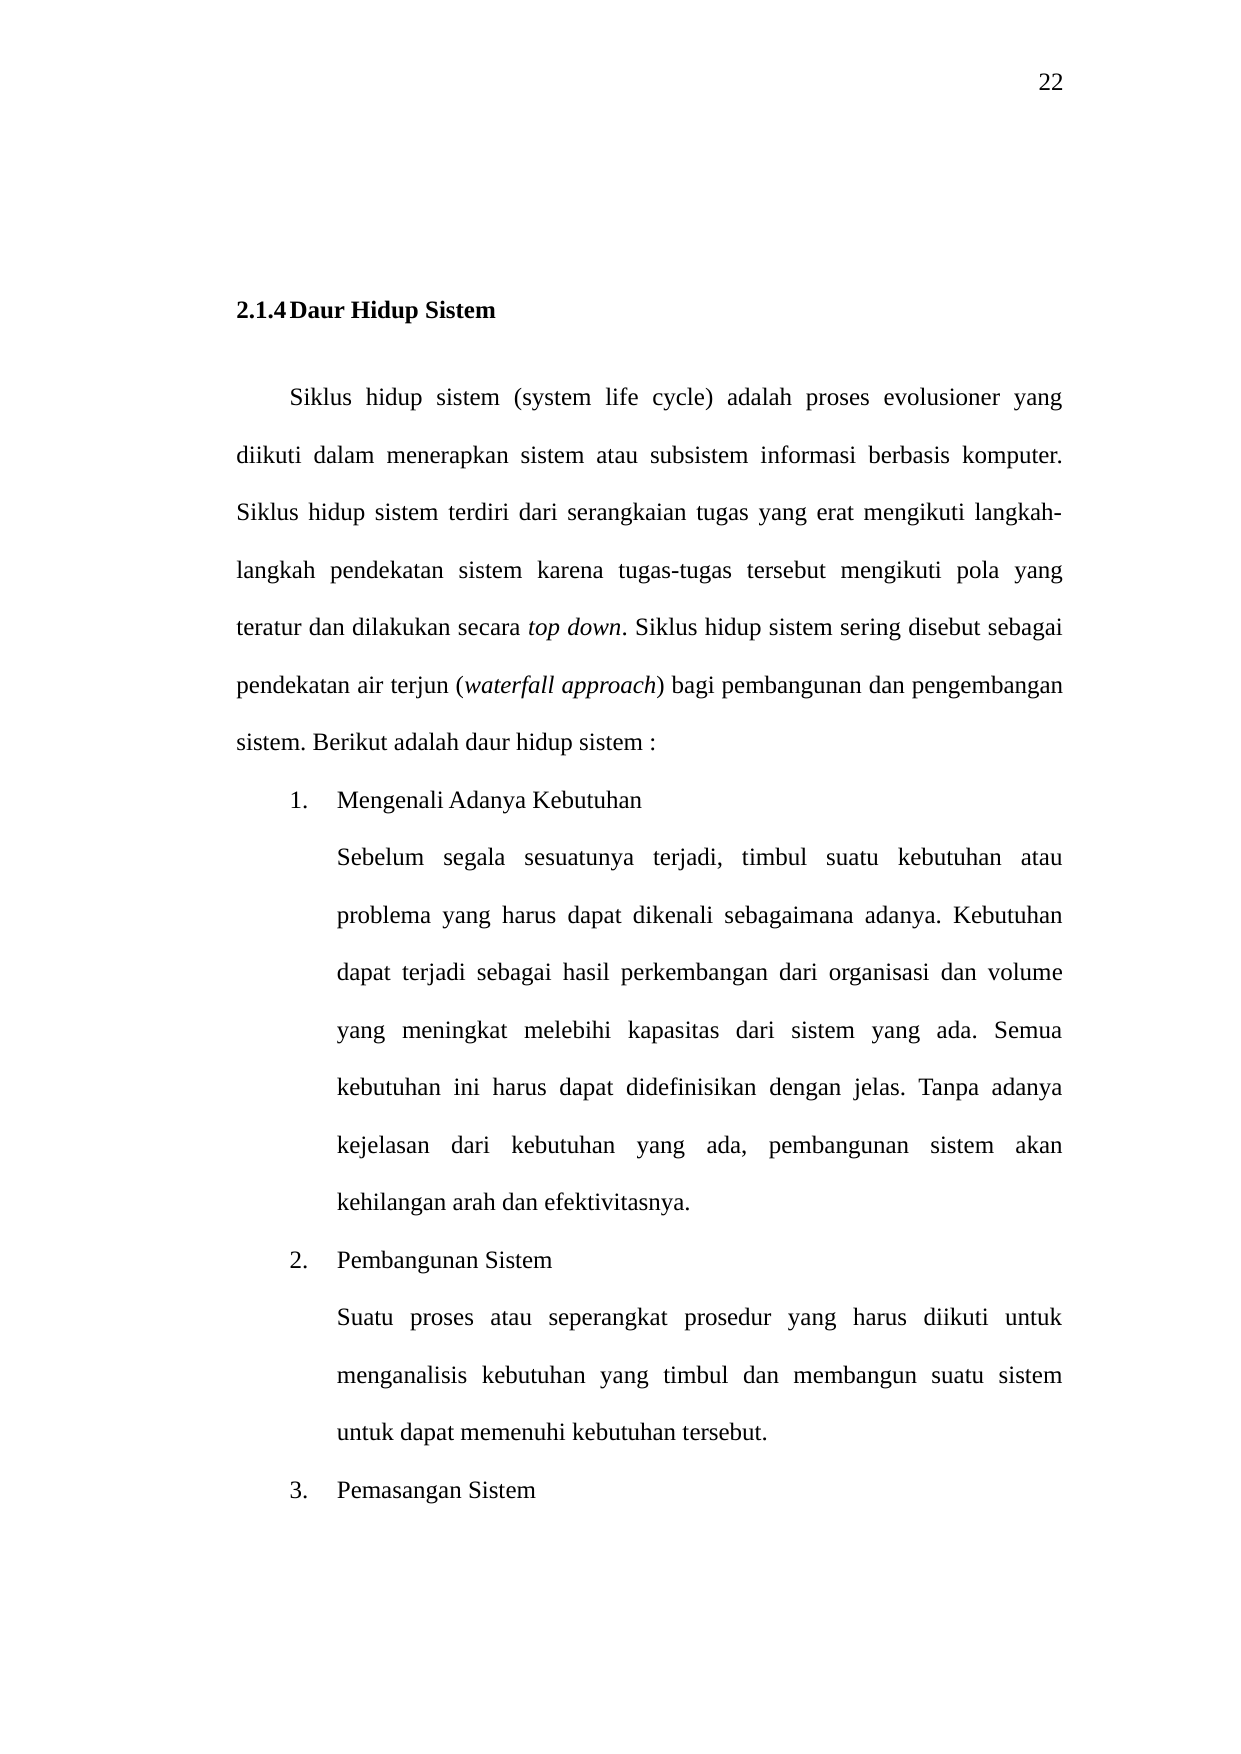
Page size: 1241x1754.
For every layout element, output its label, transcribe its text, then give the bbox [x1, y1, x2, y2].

list Sebelum segala sesuatunya terjadi, timbul suatu kebutuhan atau problema yang harus dapat dikenali sebagaimana adanya. Kebutuhan dapat terjadi sebagai hasil perkembangan dari organisasi dan volume yang meningkat melebihi kapasitas dari sistem yang ada. Semua kebutuhan ini harus dapat didefinisikan dengan jelas. Tanpa adanya kejelasan dari kebutuhan yang ada, pembangunan sistem akan kehilangan arah dan efektivitasnya. [289, 842, 1063, 1216]
list Mengenali Adanya Kebutuhan [289, 785, 1063, 813]
list Suatu proses atau seperangkat prosedur yang harus diikuti untuk menganalisis kebutuhan yang timbul dan membangun suatu sistem untuk dapat memenuhi kebutuhan tersebut. [289, 1302, 1063, 1446]
subtitle 2.1.4 Daur Hidup Sistem [236, 295, 1063, 324]
list Pembangunan Sistem [289, 1245, 1063, 1273]
text Siklus hidup sistem (system life cycle) adalah proses evolusioner yang diikuti dalam menerapkan sistem atau subsistem informasi berbasis komputer. Siklus hidup sistem terdiri dari serangkaian tugas yang erat mengikuti langkah-langkah pendekatan sistem karena tugas-tugas tersebut mengikuti pola yang teratur dan dilakukan secara top down. Siklus hidup sistem sering disebut sebagai pendekatan air terjun (waterfall approach) bagi pembangunan dan pengembangan sistem. Berikut adalah daur hidup sistem : [236, 382, 1063, 756]
list Pemasangan Sistem [289, 1475, 1063, 1503]
